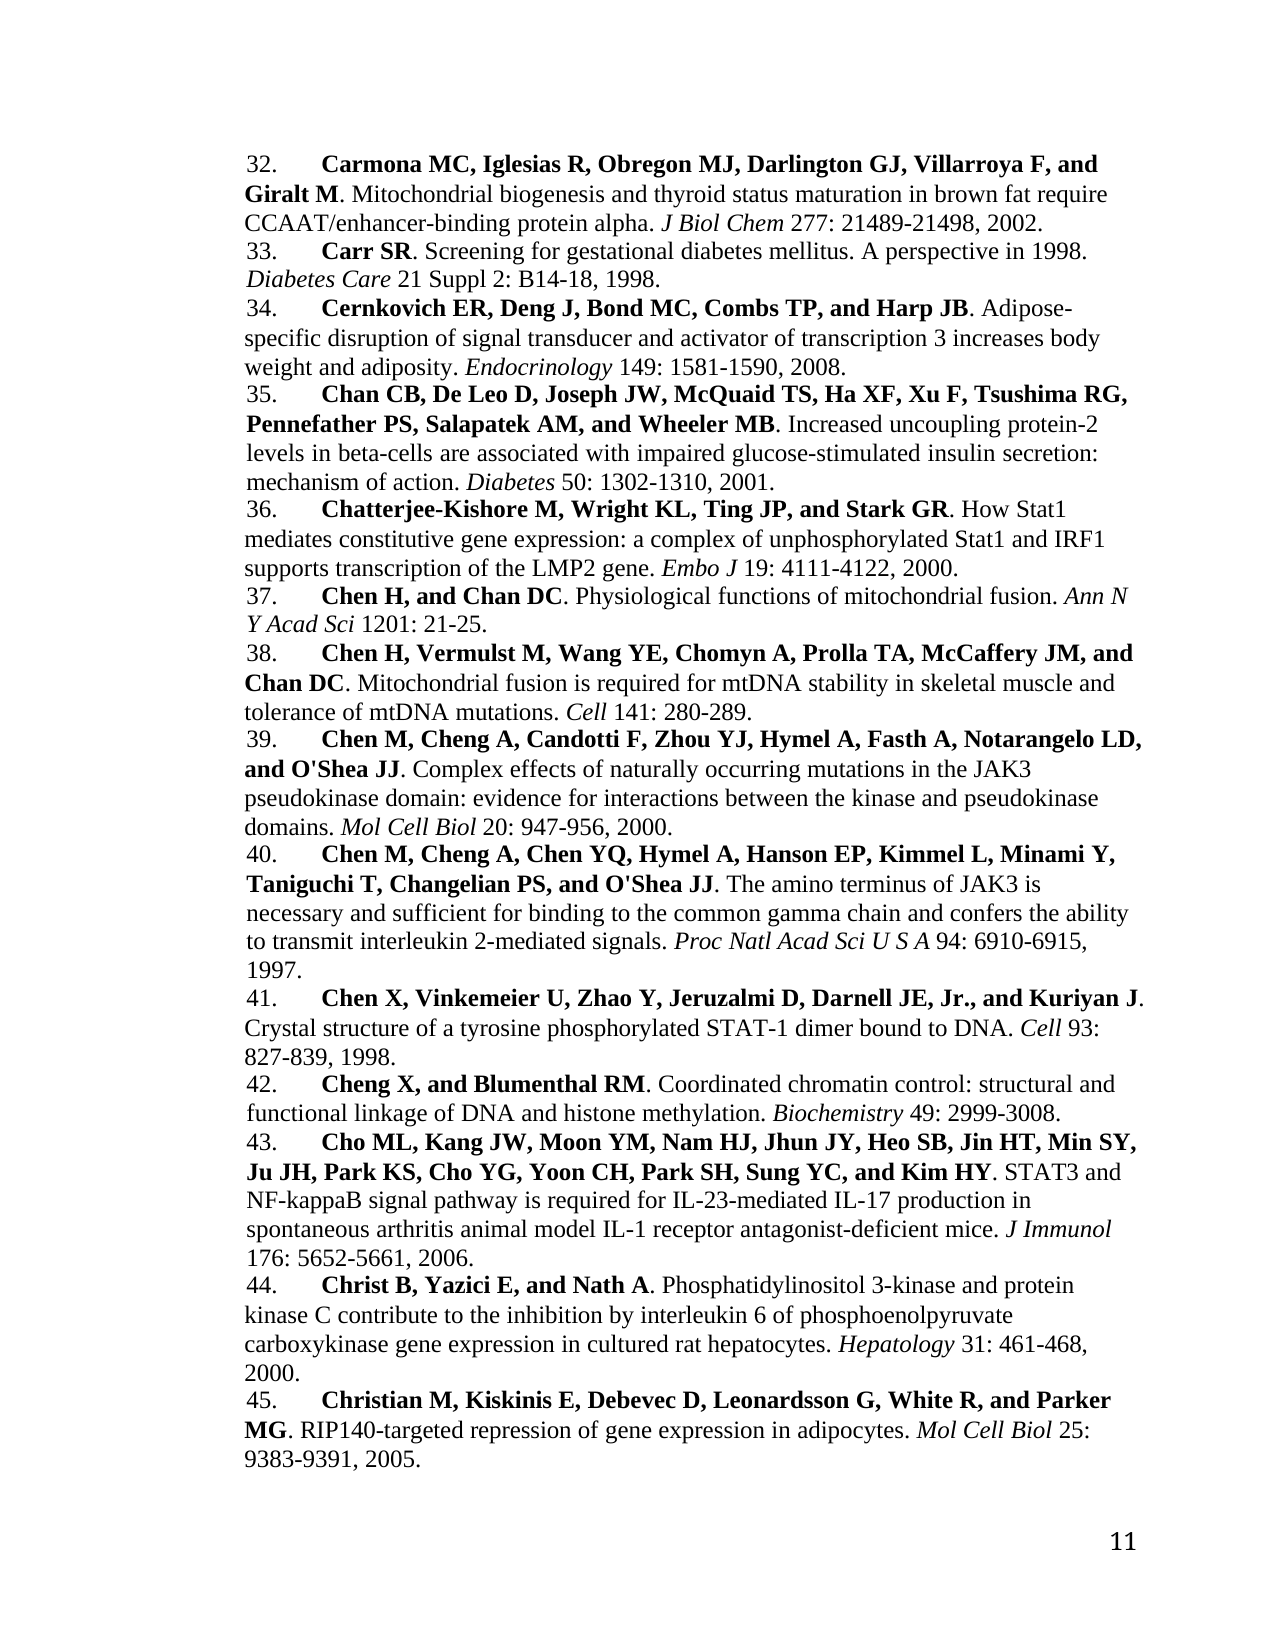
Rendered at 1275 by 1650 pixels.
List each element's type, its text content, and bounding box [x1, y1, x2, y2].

text MG. RIP140-targeted repression of gene expression in adipocytes. Mol Cell Biol 25: 9383-9391, 2005. [244, 1416, 1096, 1473]
text 33. [246, 237, 279, 265]
text Taniguchi T, Changelian PS, and O'Shea JJ. The amino terminus of JAK3 is necessary and sufficient for binding to the common gamma chain and confers the ability to transmit interleukin 2-mediated signals. Proc Natl Acad Sci U S A 94: 6910-6915, 1997. [246, 869, 1130, 984]
text Pennefather PS, Salapatek AM, and Wheeler MB. Increased uncoupling protein-2 levels in beta-cells are associated with impaired glucose-stimulated insulin secretion: mechanism of action. Diabetes 50: 1302-1310, 2001. [246, 409, 1099, 496]
text 32. [246, 151, 279, 178]
text Ju JH, Park KS, Cho YG, Yoon CH, Park SH, Sung YC, and Kim HY. STAT3 and NF-kappaB signal pathway is required for IL-23-mediated IL-17 production in spontaneous arthritis animal model IL-1 receptor antagonist-deficient mice. J Immunol 176: 5652-5661, 2006. [246, 1157, 1124, 1272]
text Carr SR. Screening for gestational diabetes mellitus. A perspective in 1998. [321, 237, 1090, 265]
text and O'Shea JJ. Complex effects of naturally occurring mutations in the JAK3 pseudokinase domain: evidence for interactions between the kinase and pseudokinase domains. Mol Cell Biol 20: 947-956, 2000. [244, 754, 1103, 841]
text 34. [246, 294, 279, 322]
text functional linkage of DNA and histone methylation. Biochemistry 49: 2999-3008. [246, 1099, 1067, 1127]
text Chatterjee-Kishore M, Wright KL, Ting JP, and Stark GR. How Stat1 [321, 496, 1070, 523]
text Cho ML, Kang JW, Moon YM, Nam HJ, Jhun JY, Heo SB, Jin HT, Min SY, [321, 1128, 1139, 1156]
text Giralt M. Mitochondrial biogenesis and thyroid status maturation in brown fat require CCAAT/enhancer-binding protein alpha. J Biol Chem 277: 21489-21498, 2002. [244, 179, 1113, 237]
text 37. [246, 582, 279, 610]
text Carmona MC, Iglesias R, Obregon MJ, Darlington GJ, Villarroya F, and [321, 151, 1103, 178]
text Chen X, Vinkemeier U, Zhao Y, Jeruzalmi D, Darnell JE, Jr., and Kuriyan J. [321, 984, 1148, 1012]
text Chen M, Cheng A, Chen YQ, Hymel A, Hanson EP, Kimmel L, Minami Y, [321, 841, 1119, 868]
text Chen H, and Chan DC. Physiological functions of mitochondrial fusion. Ann N [321, 582, 1131, 610]
text Diabetes Care 21 Suppl 2: B14-18, 1998. [246, 266, 665, 293]
text Christian M, Kiskinis E, Debevec D, Leonardsson G, White R, and Parker [321, 1387, 1115, 1414]
text 40. [246, 841, 279, 868]
text Cernkovich ER, Deng J, Bond MC, Combs TP, and Harp JB. Adipose- [321, 294, 1075, 322]
text Chan DC. Mitochondrial fusion is required for mtDNA stability in skeletal muscle and tolerance of mtDNA mutations. Cell 141: 280-289. [244, 668, 1121, 726]
text Chen M, Cheng A, Candotti F, Zhou YJ, Hymel A, Fasth A, Notarangelo LD, [321, 726, 1147, 753]
text Y Acad Sci 1201: 21-25. [246, 611, 491, 638]
text 43. [246, 1128, 279, 1156]
text Crystal structure of a tyrosine phosphorylated STAT-1 dimer bound to DNA. Cell 93: 827-839, 1998. [244, 1013, 1105, 1071]
text 36. [246, 496, 279, 523]
text 38. [246, 639, 279, 667]
text Chen H, Vermulst M, Wang YE, Chomyn A, Prolla TA, McCaffery JM, and [321, 639, 1137, 667]
text specific disruption of signal transducer and activator of transcription 3 increases body weight and adiposity. Endocrinology 149: 1581-1590, 2008. [244, 323, 1104, 381]
text 45. [246, 1387, 279, 1414]
text 44. [246, 1272, 279, 1299]
text 42. [246, 1071, 279, 1098]
text kinase C contribute to the inhibition by interleukin 6 of phosphoenolpyruvate carboxykinase gene expression in cultured rat hepatocytes. Hepatology 31: 461-468, 2000. [244, 1301, 1091, 1387]
text 41. [246, 984, 279, 1012]
text 115 [1109, 1528, 1149, 1557]
text Christ B, Yazici E, and Nath A. Phosphatidylinositol 3-kinase and protein [321, 1272, 1081, 1299]
text 39. [246, 726, 279, 753]
text Cheng X, and Blumenthal RM. Coordinated chromatin control: structural and [321, 1071, 1120, 1098]
text 35. [246, 381, 279, 408]
text Chan CB, De Leo D, Joseph JW, McQuaid TS, Ha XF, Xu F, Tsushima RG, [321, 381, 1132, 408]
text mediates constitutive gene expression: a complex of unphosphorylated Stat1 and IRF1 supports transcription of the LMP2 gene. Embo J 19: 4111-4122, 2000. [244, 524, 1112, 582]
